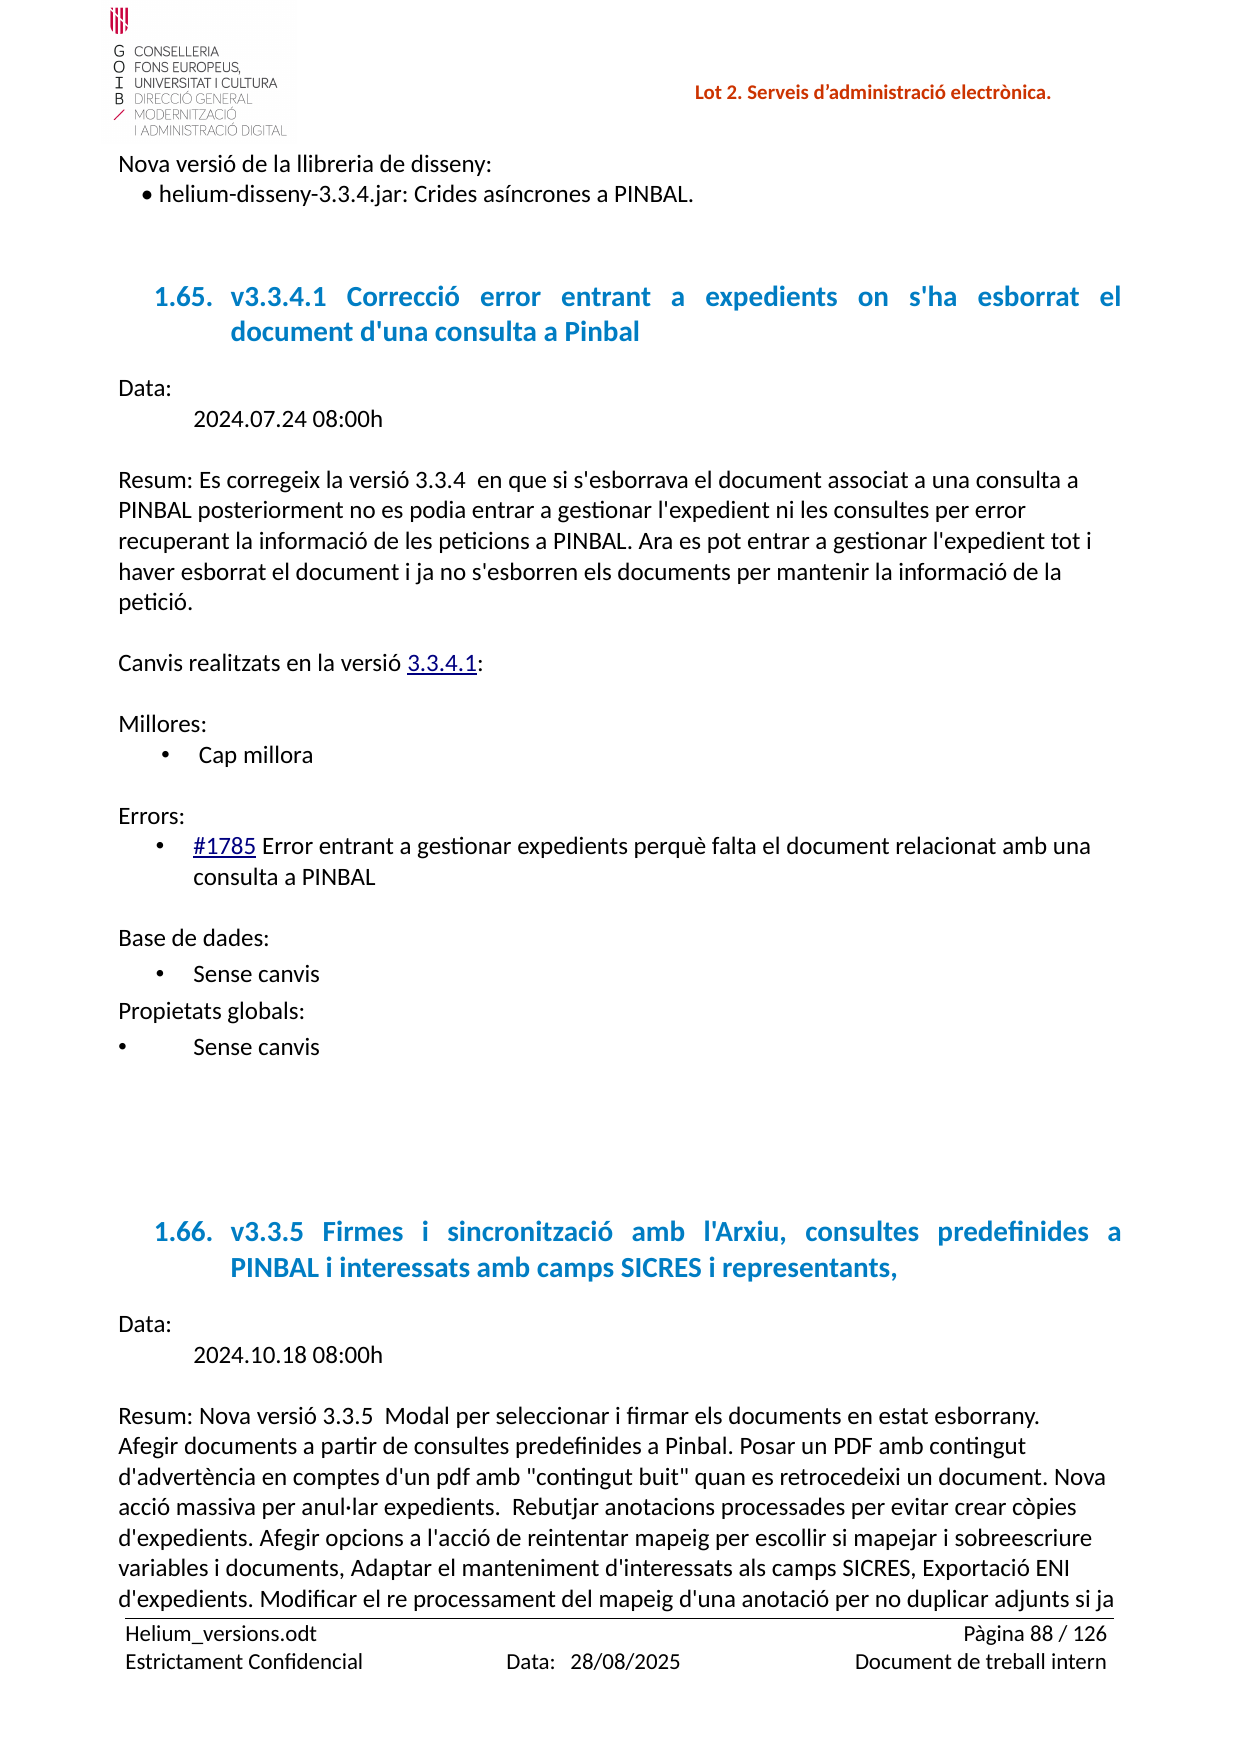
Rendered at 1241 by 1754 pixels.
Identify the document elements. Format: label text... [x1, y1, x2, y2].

text 2024.07.24 08:00h [118, 403, 1122, 434]
text Millores: [118, 708, 1122, 739]
list Cap millora [161, 739, 1122, 769]
text Nova versió de la llibreria de disseny: • helium-disseny-3.3.4.jar: Crides asíncrones a PINBAL. [118, 148, 1122, 209]
text Errors: [118, 800, 1122, 830]
text Propietats globals: [118, 995, 1122, 1025]
text 2024.10.18 08:00h [118, 1339, 1122, 1369]
list Sense canvis [118, 1031, 1122, 1062]
subtitle v3.3.5 Firmes i sincronització amb l'Arxiu, consultes predefinides a PINBAL i interessats amb camps SICRES i representants, [153, 1213, 1122, 1285]
text Base de dades: [118, 922, 1122, 952]
text Data: [118, 373, 1122, 403]
list #1785 Error entrant a gestionar expedients perquè falta el document relacionat amb una consulta a PINBAL [156, 830, 1122, 891]
subtitle v3.3.4.1 Correcció error entrant a expedients on s'ha esborrat el document d'una consulta a Pinbal [153, 278, 1122, 349]
picture [100, 0, 297, 144]
text Resum: Es corregeix la versió 3.3.4 en que si s'esborrava el document associat a una consulta a PINBAL posteriorment no es podia entrar a gestionar l'expedient ni les consultes per error recuperant la informació de les peticions a PINBAL. Ara es pot entrar a gestionar l'expedient tot i haver esborrat el document i ja no s'esborren els documents per mantenir la informació de la petició. [118, 464, 1122, 617]
text Resum: Nova versió 3.3.5 Modal per seleccionar i firmar els documents en estat esborrany. Afegir documents a partir de consultes predefinides a Pinbal. Posar un PDF amb contingut d'advertència en comptes d'un pdf amb "contingut buit" quan es retrocedeixi un document. Nova acció massiva per anul·lar expedients. Rebutjar anotacions processades per evitar crear còpies d'expedients. Afegir opcions a l'acció de reintentar mapeig per escollir si mapejar i sobreescriure variables i documents, Adaptar el manteniment d'interessats als camps SICRES, Exportació ENI d'expedients. Modificar el re processament del mapeig d'una anotació per no duplicar adjunts si ja [118, 1400, 1122, 1614]
list Sense canvis [156, 958, 1122, 989]
text Data: [118, 1308, 1122, 1339]
text Canvis realitzats en la versió 3.3.4.1: [118, 647, 1122, 678]
